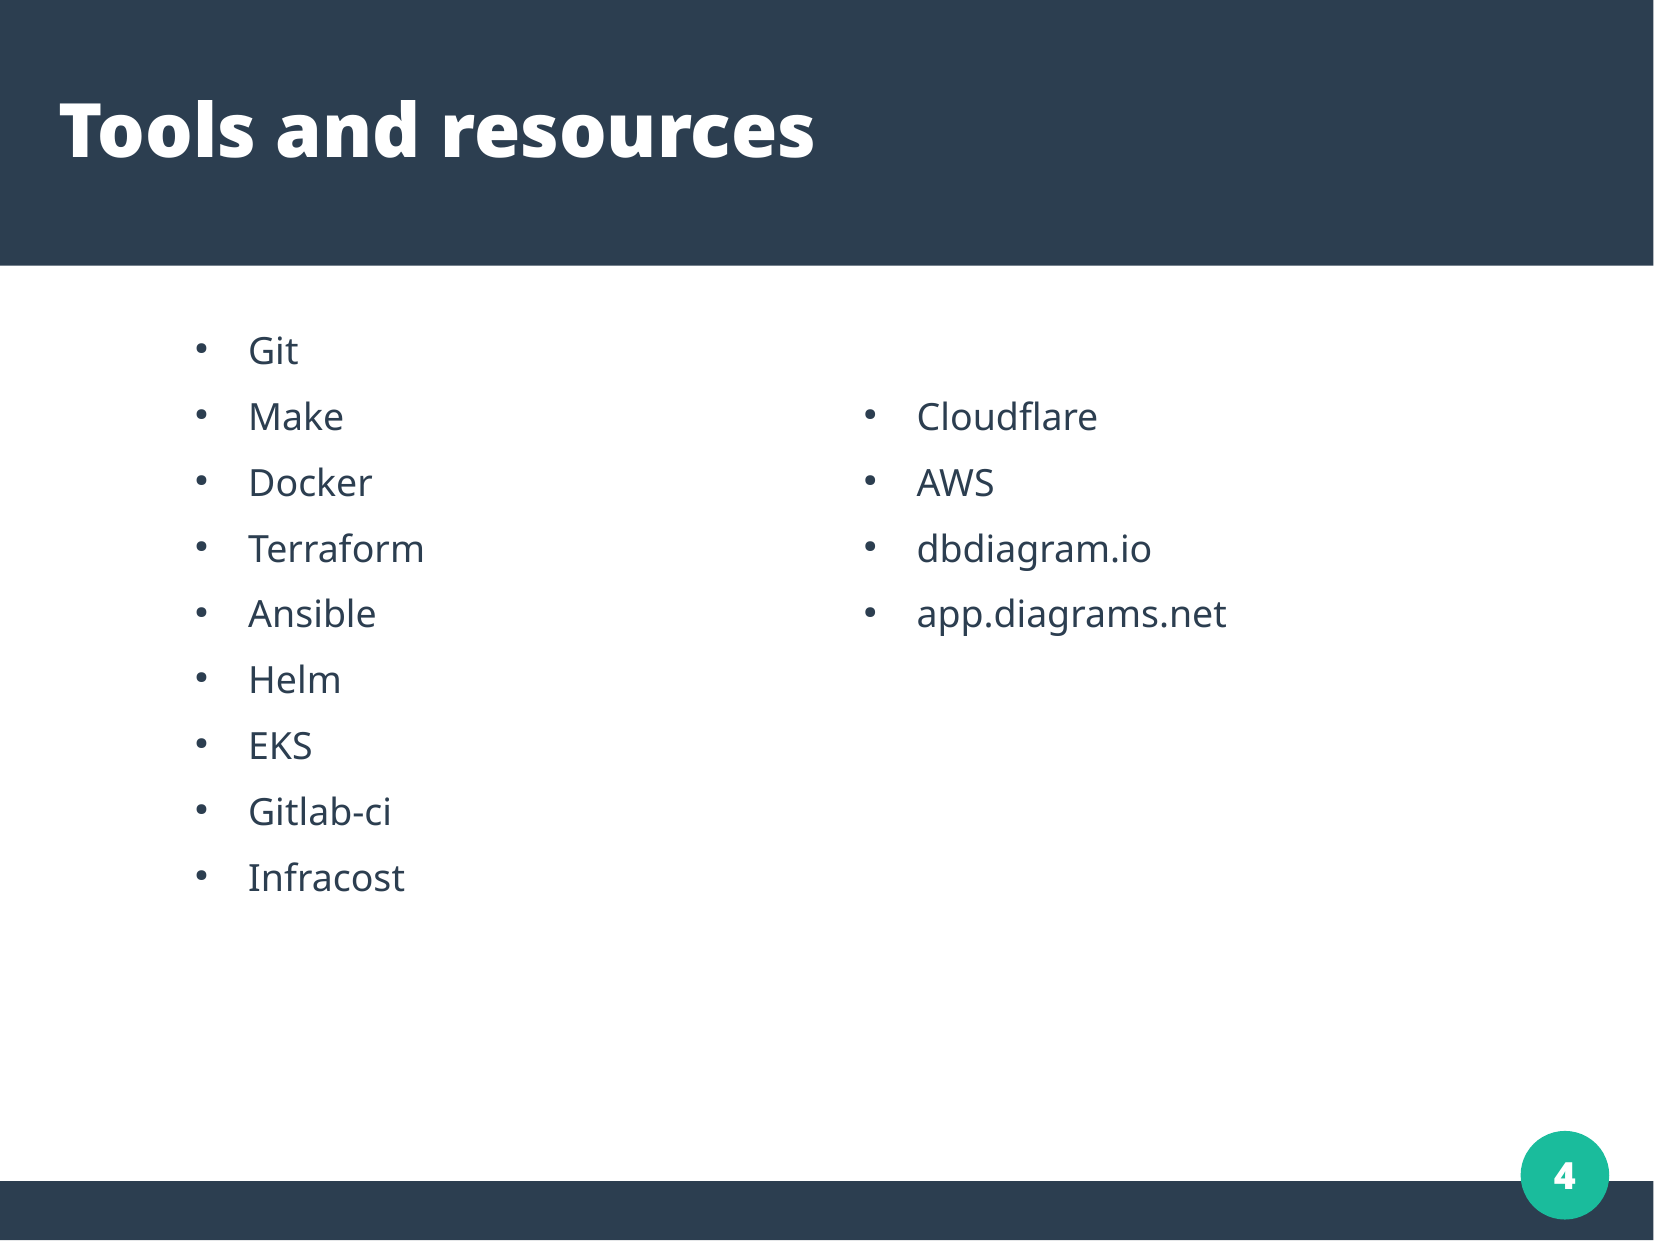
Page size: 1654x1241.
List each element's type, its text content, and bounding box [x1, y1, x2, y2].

list Git Make Docker Terraform Ansible Helm EKS Gitlab-ci Infracost [177, 324, 809, 1152]
list Cloudflare AWS dbdiagram.io app.diagrams.net [845, 324, 1595, 1152]
title Tools and resources [59, 49, 1595, 207]
